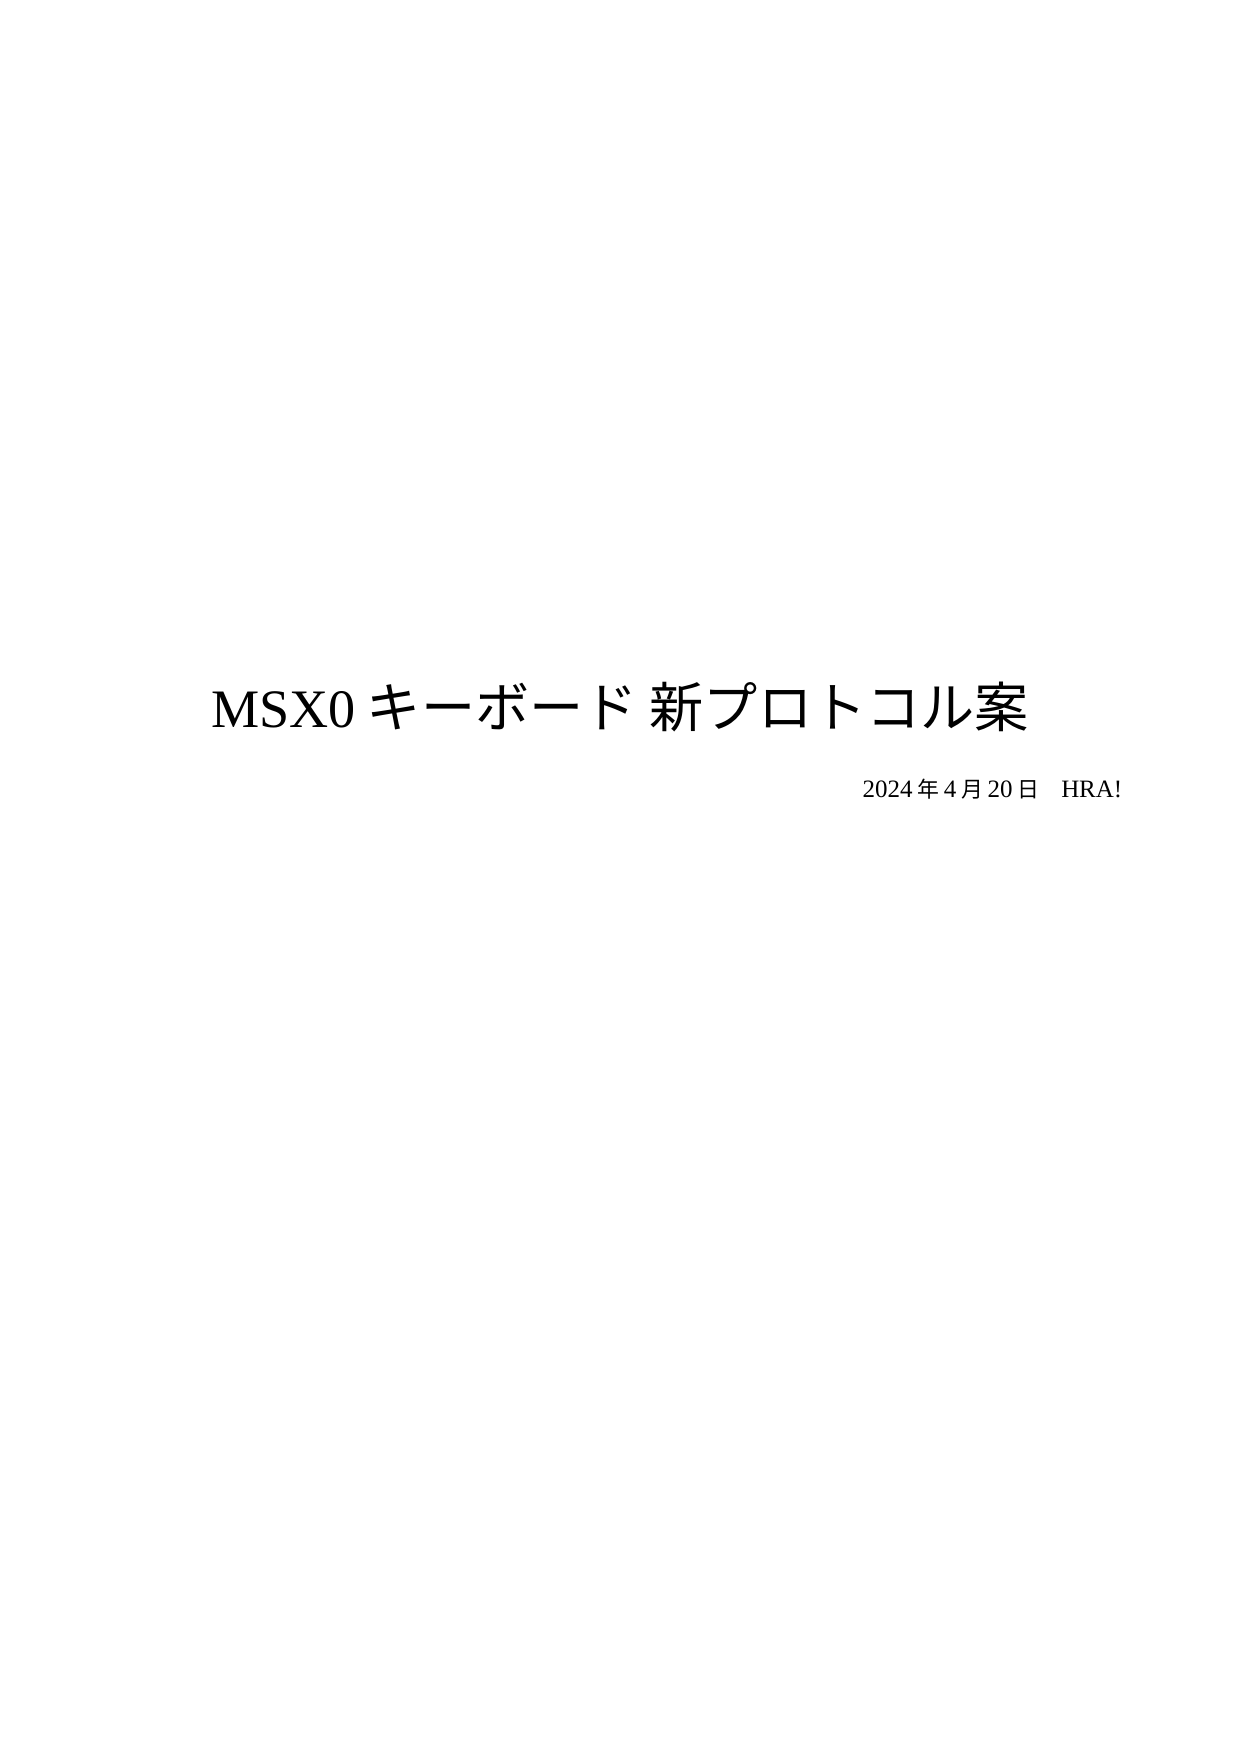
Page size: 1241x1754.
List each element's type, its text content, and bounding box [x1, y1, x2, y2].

text 2024年4月20日 HRA! [118, 772, 1122, 803]
text MSX0キーボード 新プロトコル案 [118, 664, 1122, 743]
